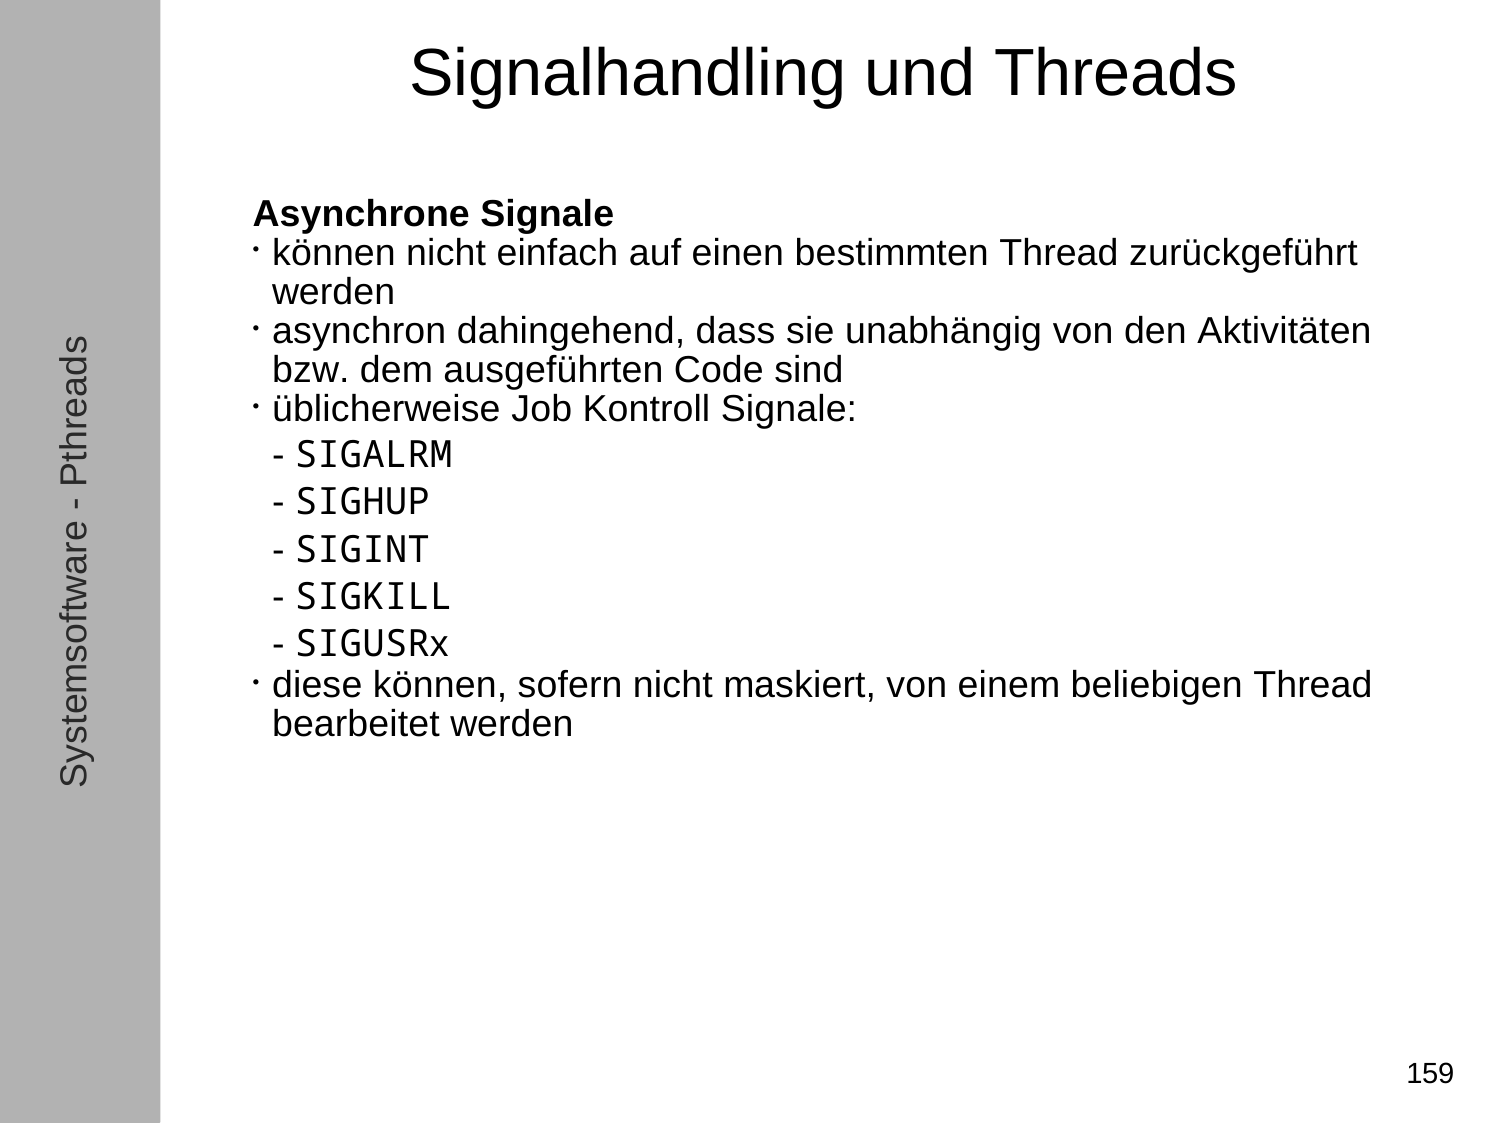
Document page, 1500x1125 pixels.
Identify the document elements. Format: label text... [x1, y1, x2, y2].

text_box [1406, 1057, 1472, 1106]
text_box Signalhandling und Threads [342, 27, 1306, 123]
text_box [0, 0, 160, 1123]
text_box Asynchrone Signale können nicht einfach auf einen bestimmten Thread zurückgeführt werden asynchron dahingehend, dass sie unabhängig von den Aktivitäten bzw. dem ausgeführten Code sind üblicherweise Job Kontroll Signale: - SIGALRM - SIGHUP - SIGINT - SIGKILL - SIGUSRx diese können, sofern nicht maskiert, von einem beliebigen Thread bearbeitet werden [237, 187, 1448, 1091]
text_box Systemsoftware - Pthreads [47, 1, 121, 1124]
